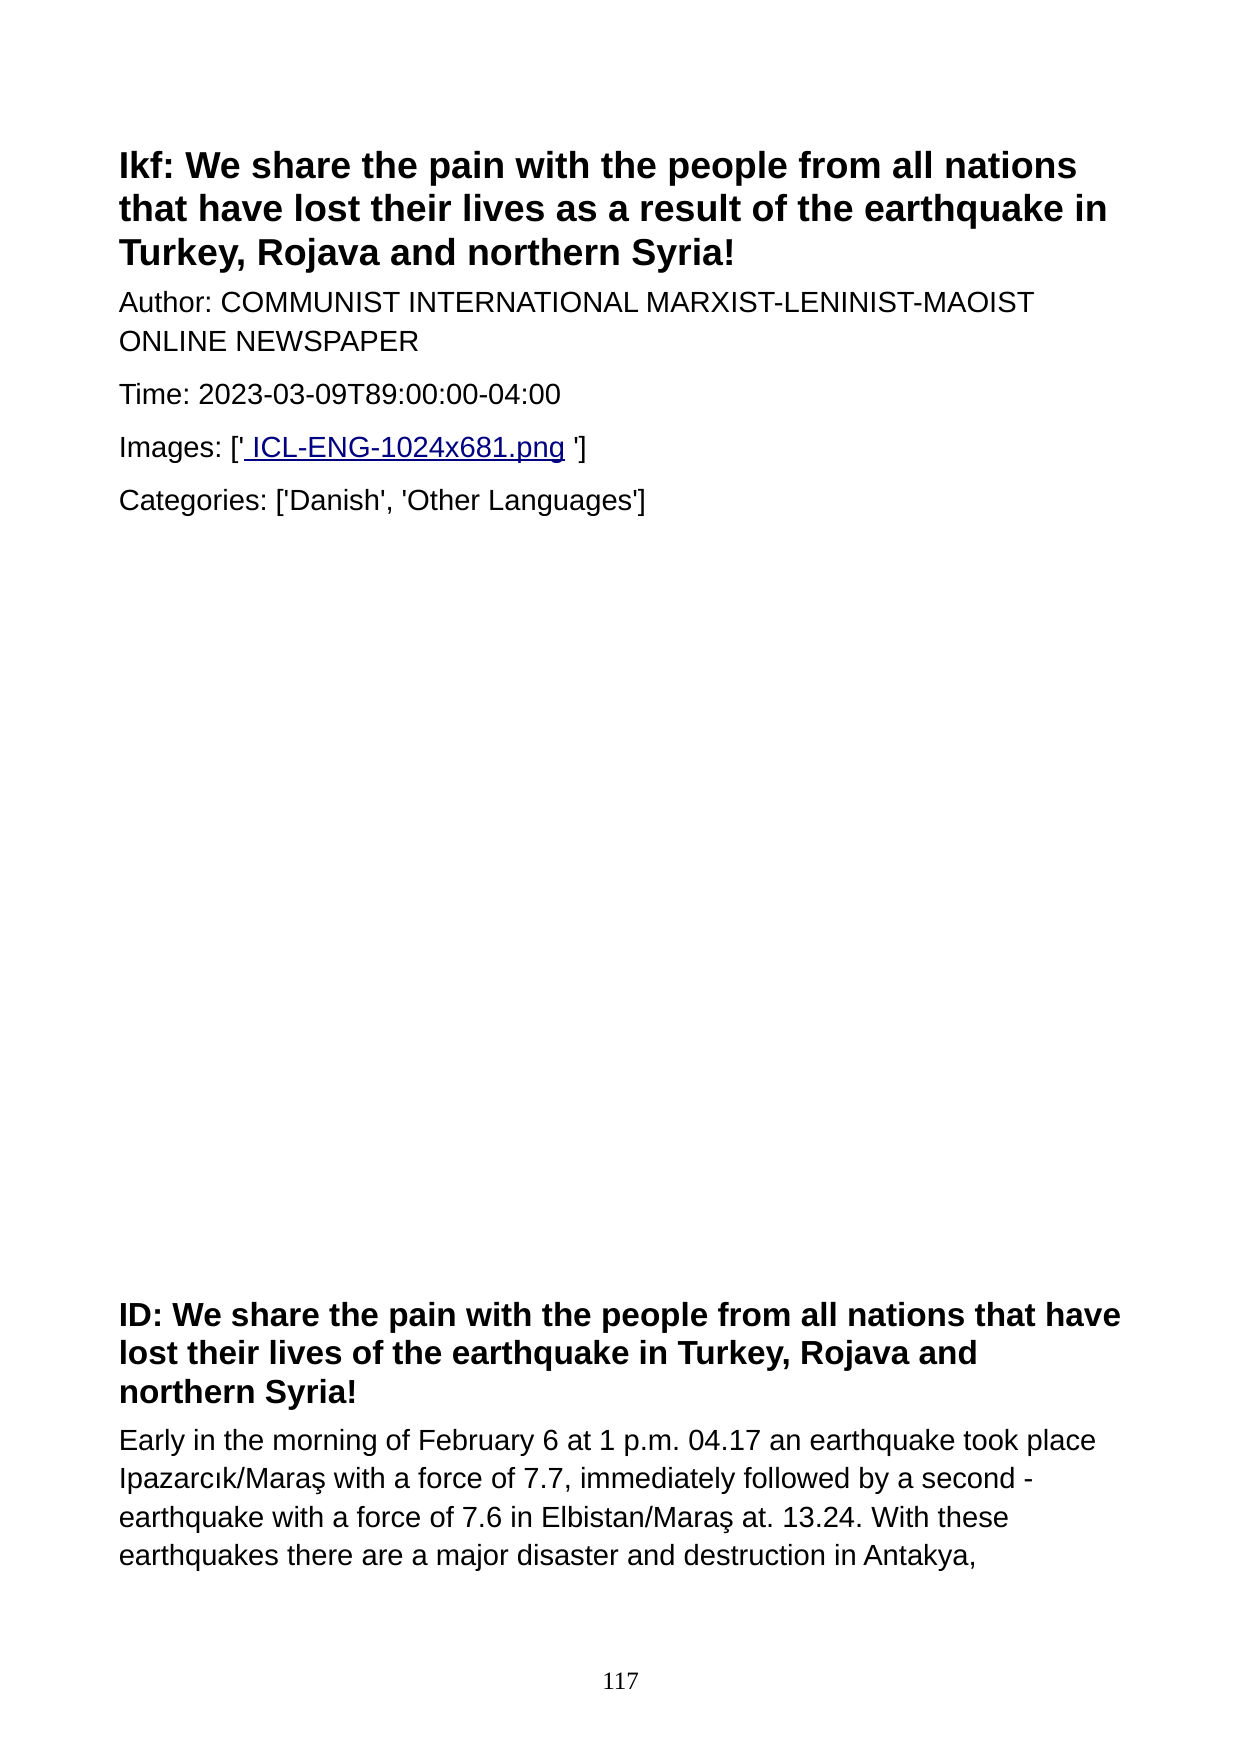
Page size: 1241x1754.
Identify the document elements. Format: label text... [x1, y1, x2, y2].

text Images: [' ICL-ENG-1024x681.png '] [118, 430, 1122, 464]
subtitle Ikf: We share the pain with the people from all nations that have lost their lives as a result of the earthquake in Turkey, Rojava and northern Syria! [118, 143, 1122, 273]
text Author: COMMUNIST INTERNATIONAL MARXIST-LENINIST-MAOIST ONLINE NEWSPAPER [118, 285, 1122, 357]
subtitle ID: We share the pain with the people from all nations that have lost their lives of the earthquake in Turkey, Rojava and northern Syria! [118, 1295, 1122, 1410]
text Time: 2023-03-09T89:00:00-04:00 [118, 377, 1122, 411]
text Early in the morning of February 6 at 1 p.m. 04.17 an earthquake took place Ipazarcık/Maraş with a force of 7.7, immediately followed by a second -earthquake with a force of 7.6 in Elbistan/Maraş at. 13.24. With these earthquakes there are a major disaster and destruction in Antakya, [118, 1423, 1122, 1572]
text Categories: ['Danish', 'Other Languages'] [118, 483, 1122, 517]
